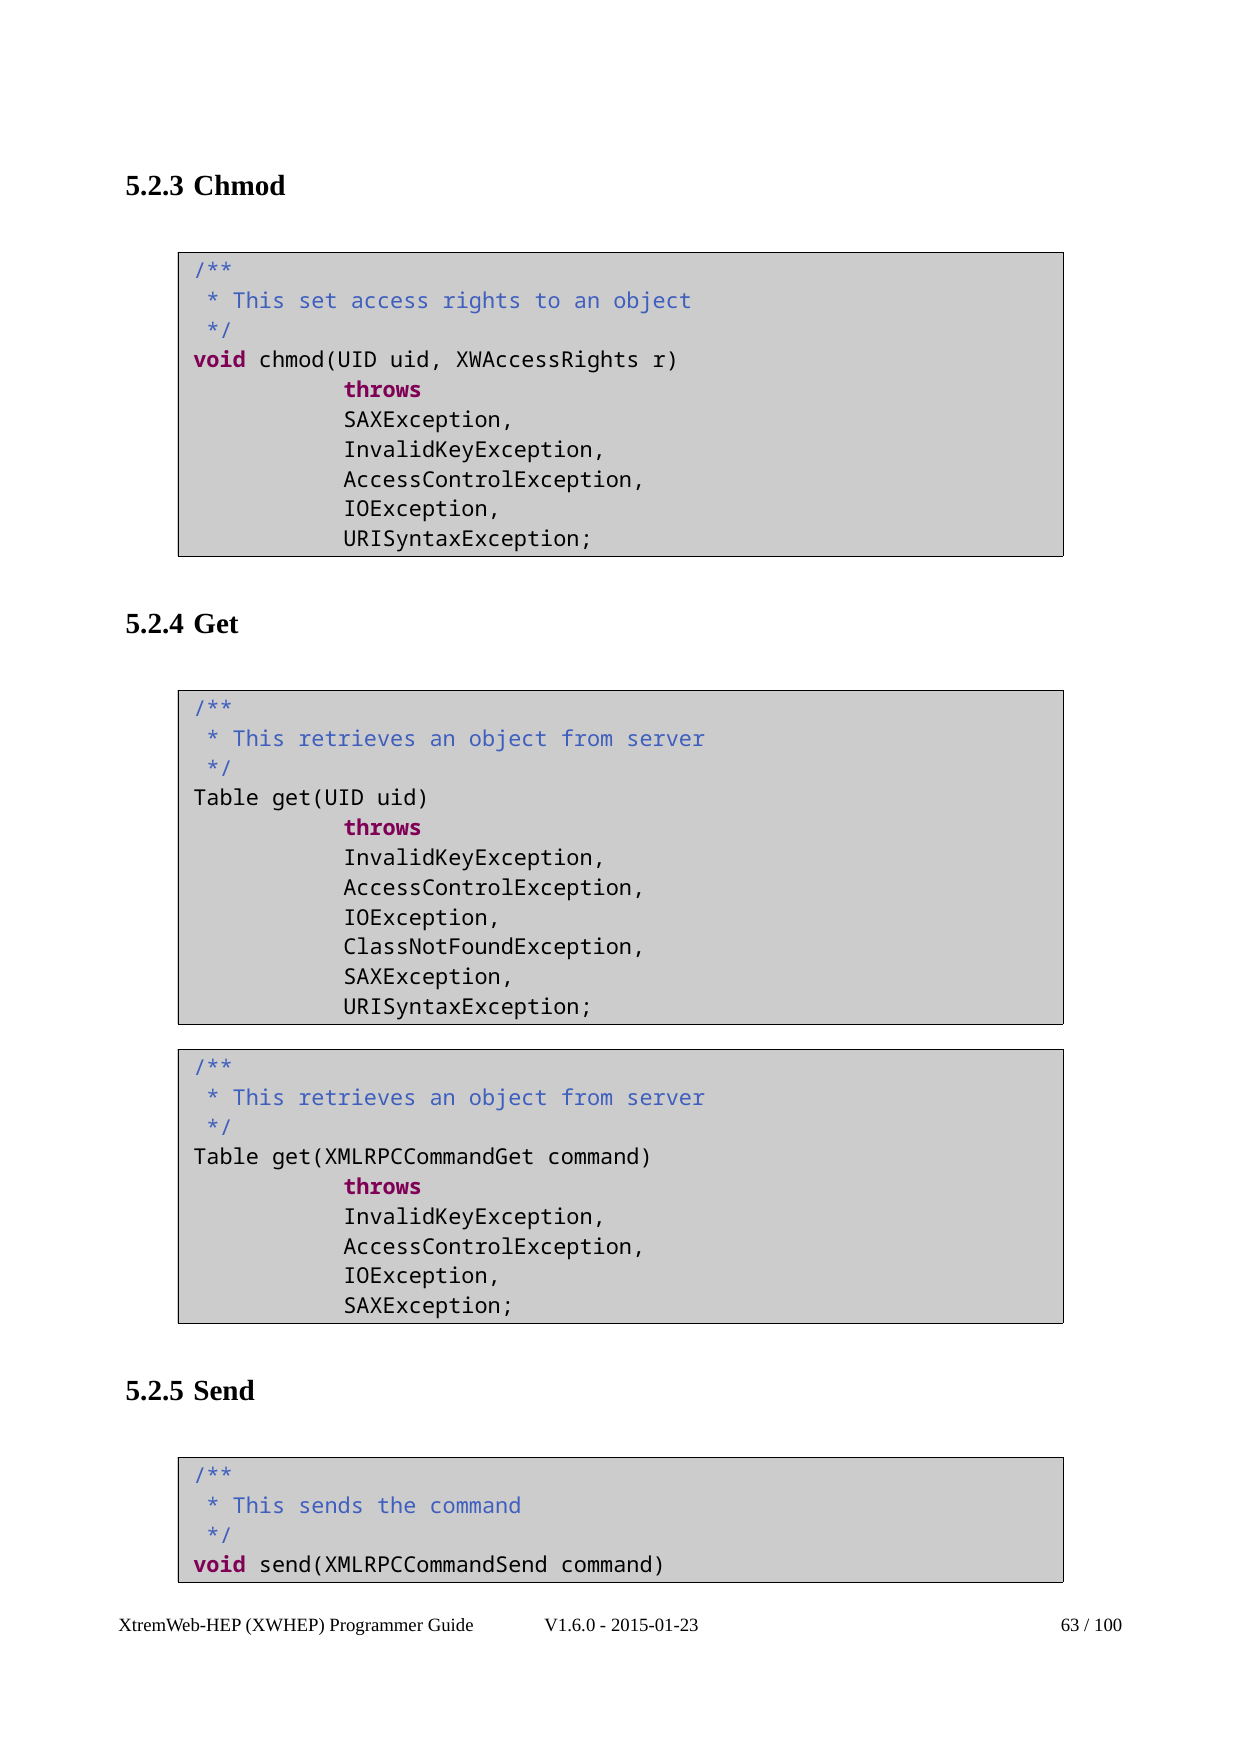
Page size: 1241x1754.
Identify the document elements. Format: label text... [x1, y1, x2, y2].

text */ [179, 312, 1063, 341]
text throws [179, 1168, 1063, 1198]
text SAXException, [179, 401, 1063, 431]
text * This retrieves an object from server [179, 720, 1063, 749]
text */ [179, 1108, 1063, 1138]
text IOException, [179, 1257, 1063, 1287]
text AccessControlException, [179, 1228, 1063, 1257]
text * This retrieves an object from server [179, 1079, 1063, 1108]
text InvalidKeyException, [179, 839, 1063, 869]
text SAXException; [179, 1287, 1063, 1323]
text /** [179, 691, 1063, 720]
text InvalidKeyException, [179, 1198, 1063, 1228]
text SAXException, [179, 958, 1063, 988]
text IOException, [179, 898, 1063, 928]
text */ [179, 1517, 1063, 1546]
text /** [179, 1050, 1063, 1079]
text void send(XMLRPCCommandSend command) [179, 1546, 1063, 1582]
text IOException, [179, 490, 1063, 520]
text AccessControlException, [179, 461, 1063, 490]
text Table get(UID uid) [179, 779, 1063, 809]
text InvalidKeyException, [179, 431, 1063, 461]
text AccessControlException, [179, 869, 1063, 898]
text * This set access rights to an object [179, 282, 1063, 312]
text URISyntaxException; [179, 520, 1063, 556]
text /** [179, 253, 1063, 282]
text URISyntaxException; [179, 988, 1063, 1024]
text */ [179, 749, 1063, 779]
text throws [179, 809, 1063, 839]
subtitle Get [118, 606, 1122, 640]
text void chmod(UID uid, XWAccessRights r) [179, 341, 1063, 371]
subtitle Send [118, 1373, 1122, 1407]
subtitle Chmod [118, 168, 1122, 202]
text * This sends the command [179, 1487, 1063, 1517]
text throws [179, 371, 1063, 401]
text Table get(XMLRPCCommandGet command) [179, 1138, 1063, 1168]
text /** [179, 1458, 1063, 1487]
text ClassNotFoundException, [179, 928, 1063, 958]
